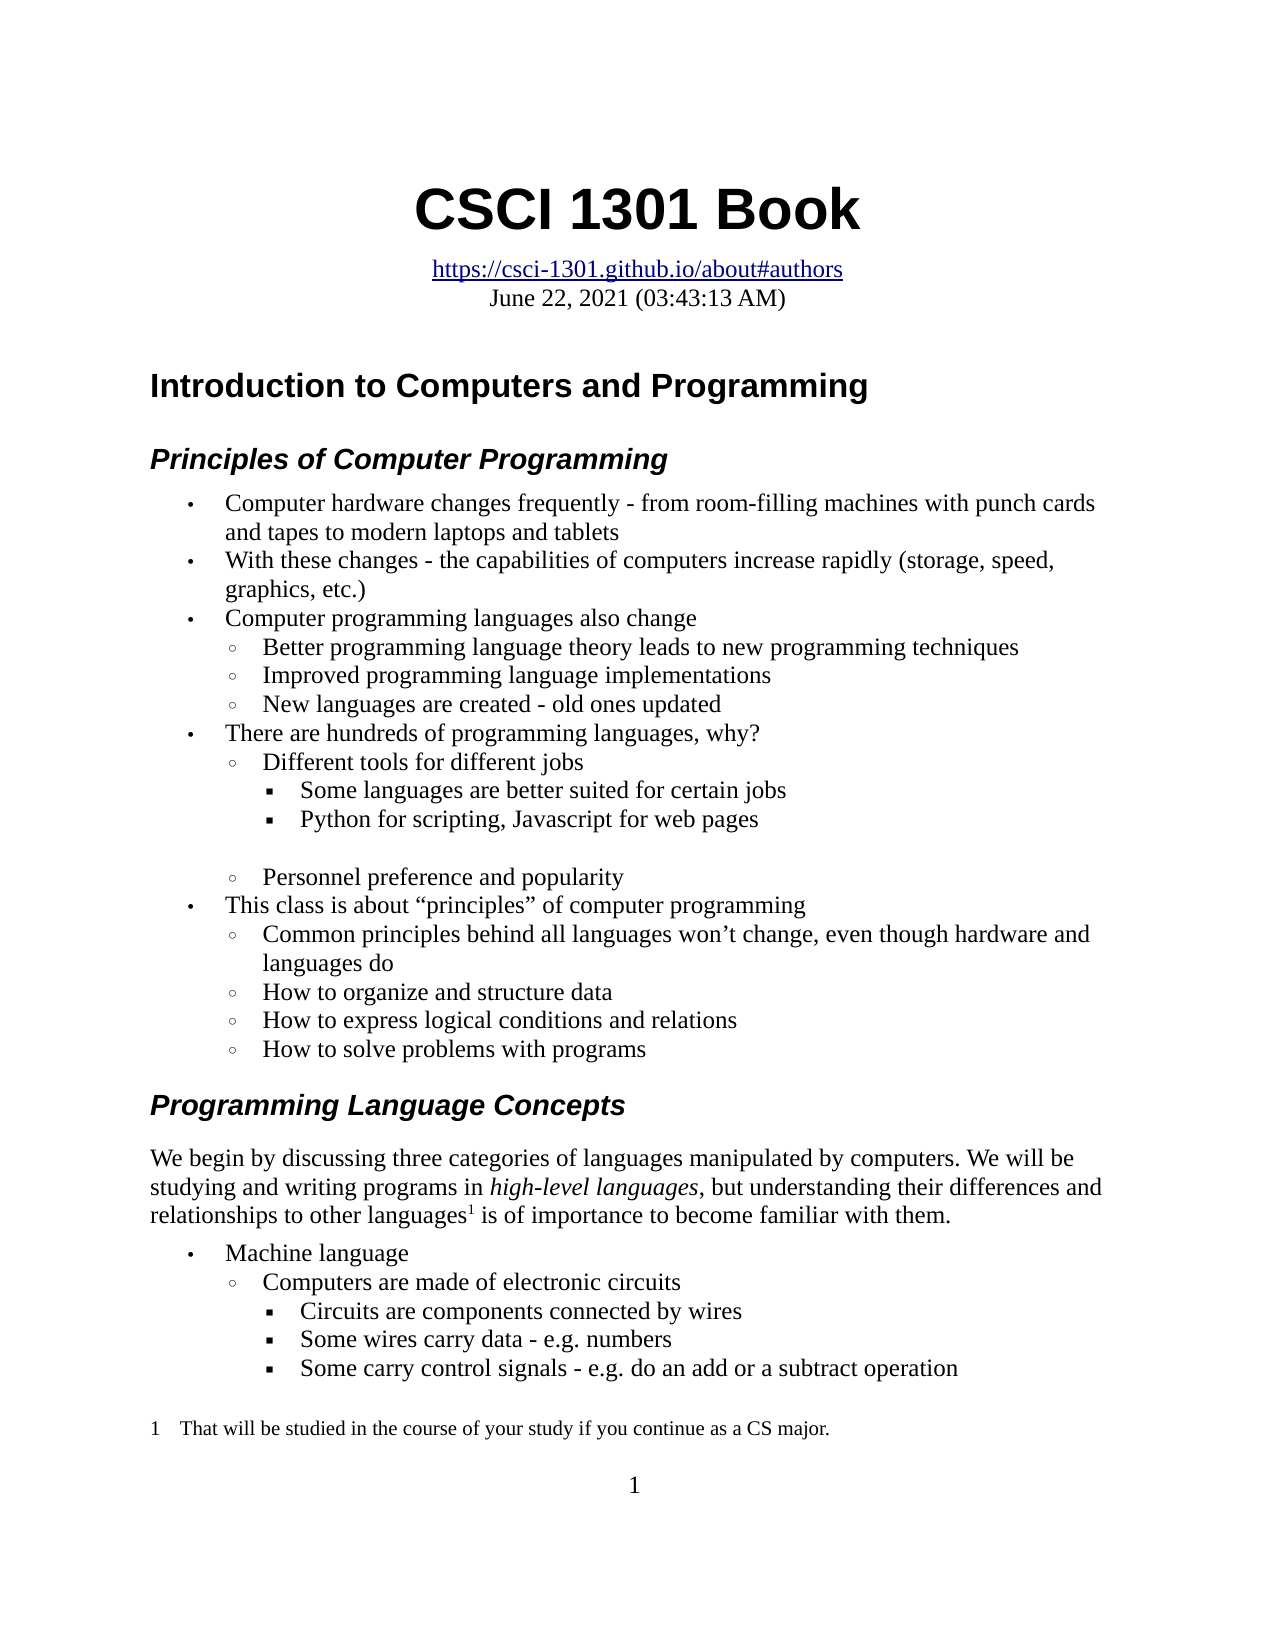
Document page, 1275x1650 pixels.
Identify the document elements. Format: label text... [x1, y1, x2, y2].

list Personnel preference and popularity [225, 862, 1125, 891]
list With these changes - the capabilities of computers increase rapidly (storage, speed, graphics, etc.) [187, 546, 1125, 603]
list Computer programming languages also change [187, 603, 1125, 632]
list This class is about “principles” of computer programming [187, 891, 1125, 919]
list New languages are created - old ones updated [225, 689, 1125, 718]
subtitle Introduction to Computers and Programming [150, 366, 1125, 404]
list Improved programming language implementations [225, 661, 1125, 689]
list Some languages are better suited for certain jobs [262, 776, 1125, 804]
text June 22, 2021 (03:43:13 AM) [150, 283, 1125, 312]
list How to solve problems with programs [225, 1034, 1125, 1063]
list Circuits are components connected by wires [262, 1296, 1125, 1324]
list How to express logical conditions and relations [225, 1006, 1125, 1034]
list Computer hardware changes frequently - from room-filling machines with punch cards and tapes to modern laptops and tablets [187, 488, 1125, 546]
text That will be studied in the course of your study if you continue as a CS major. [150, 1416, 1125, 1440]
list Some carry control signals - e.g. do an add or a subtract operation [262, 1353, 1125, 1382]
list Python for scripting, Javascript for web pages [262, 804, 1125, 862]
list Different tools for different jobs [225, 747, 1125, 776]
list Common principles behind all languages won’t change, even though hardware and languages do [225, 919, 1125, 977]
list How to organize and structure data [225, 977, 1125, 1006]
list Computers are made of electronic circuits [225, 1267, 1125, 1296]
text We begin by discussing three categories of languages manipulated by computers. We will be studying and writing programs in high-level languages, but understanding their differences and relationships to other languages is of importance to become familiar with them. [150, 1143, 1125, 1229]
subtitle Programming Language Concepts [150, 1088, 1125, 1122]
list Machine language [187, 1238, 1125, 1267]
text https://csci-1301.github.io/about#authors [150, 254, 1125, 283]
list Better programming language theory leads to new programming techniques [225, 632, 1125, 661]
list There are hundreds of programming languages, why? [187, 718, 1125, 747]
title CSCI 1301 Book [150, 175, 1125, 242]
subtitle Principles of Computer Programming [150, 442, 1125, 476]
list Some wires carry data - e.g. numbers [262, 1324, 1125, 1353]
